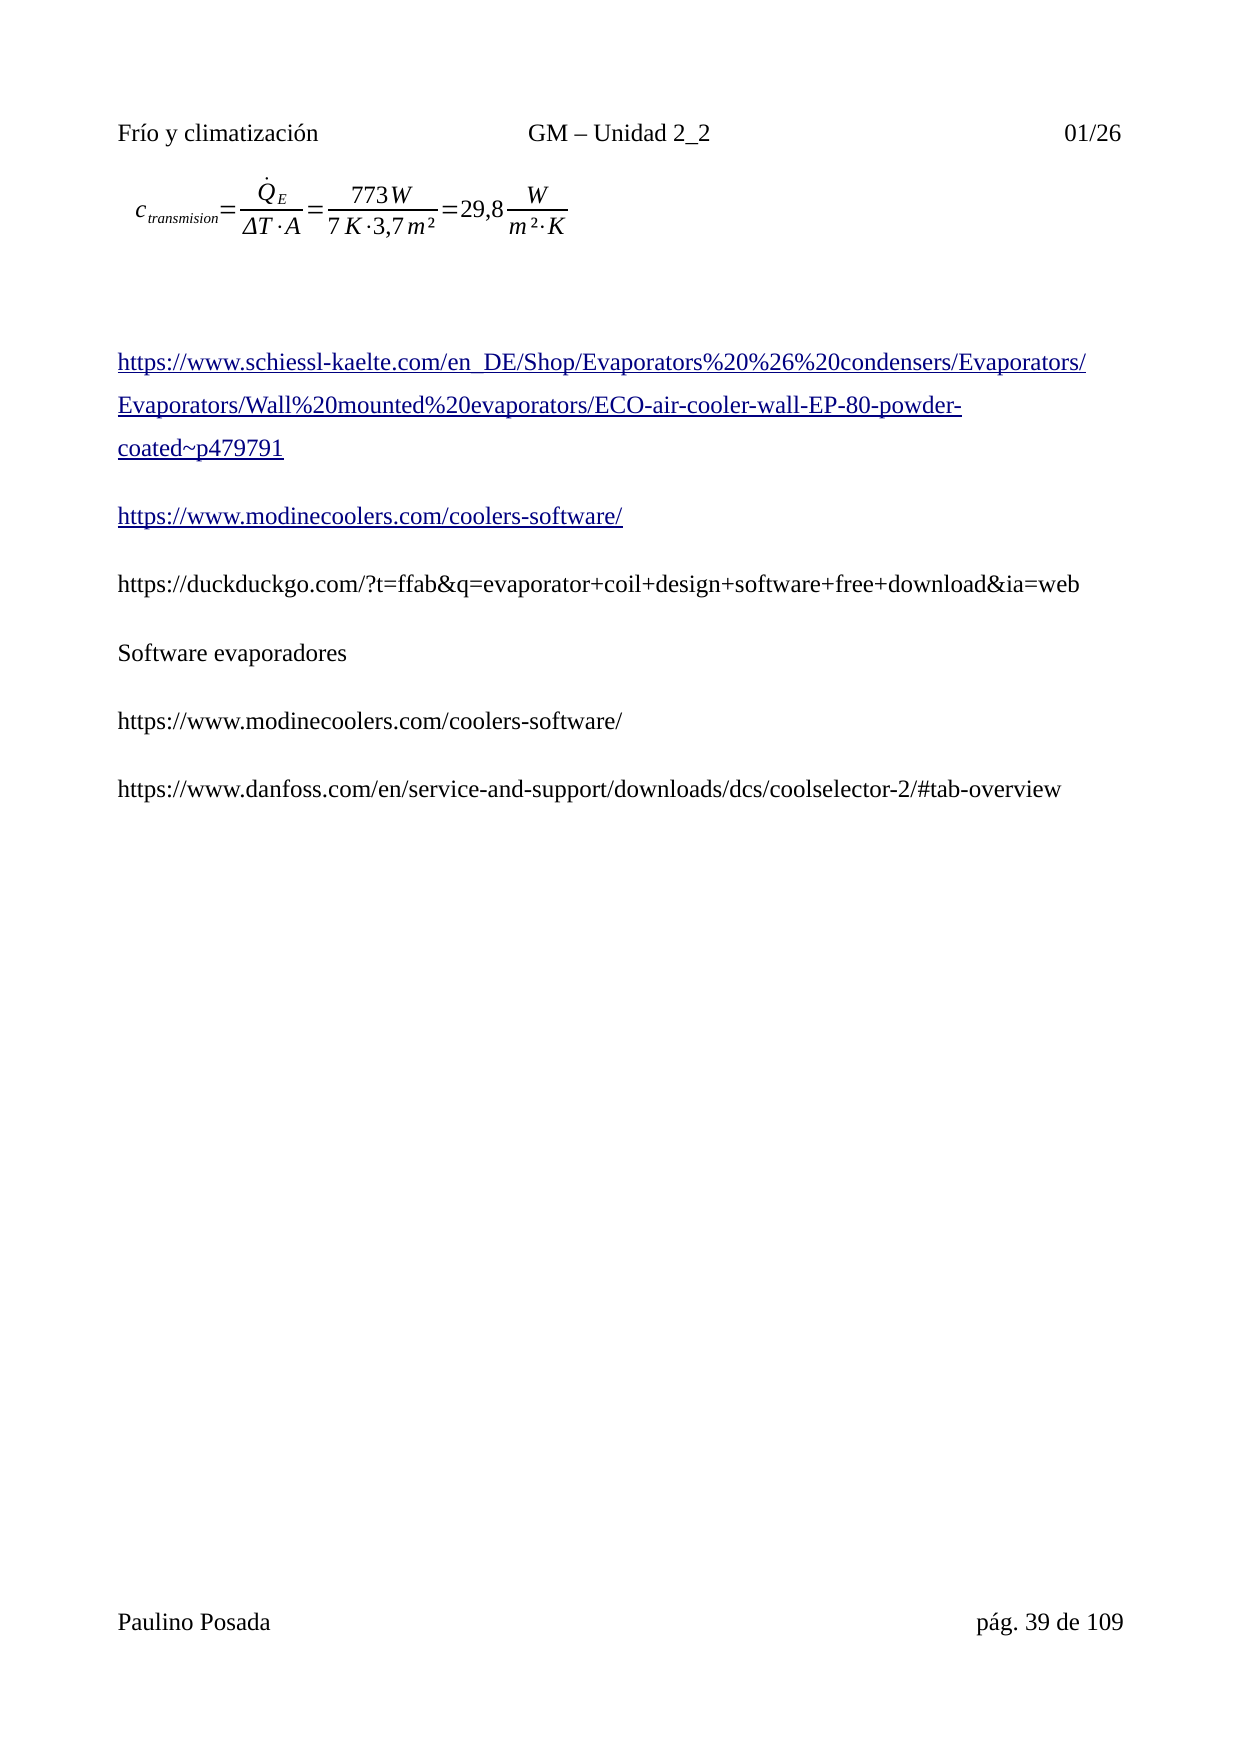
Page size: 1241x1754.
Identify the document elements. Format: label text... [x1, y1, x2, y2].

text https://www.modinecoolers.com/coolers-software/ [117, 706, 1123, 734]
text Software evaporadores [117, 638, 1123, 666]
text https://www.modinecoolers.com/coolers-software/ [117, 501, 1123, 530]
text https://www.danfoss.com/en/service-and-support/downloads/dcs/coolselector-2/#tab-overview [117, 774, 1123, 803]
text https://duckduckgo.com/?t=ffab&q=evaporator+coil+design+software+free+download&ia=web [117, 569, 1123, 598]
text https://www.schiessl-kaelte.com/en_DE/Shop/Evaporators%20%26%20condensers/Evaporators/Evaporators/Wall%20mounted%20evaporators/ECO-air-cooler-wall-EP-80-powder-coated~p479791 [117, 347, 1123, 462]
